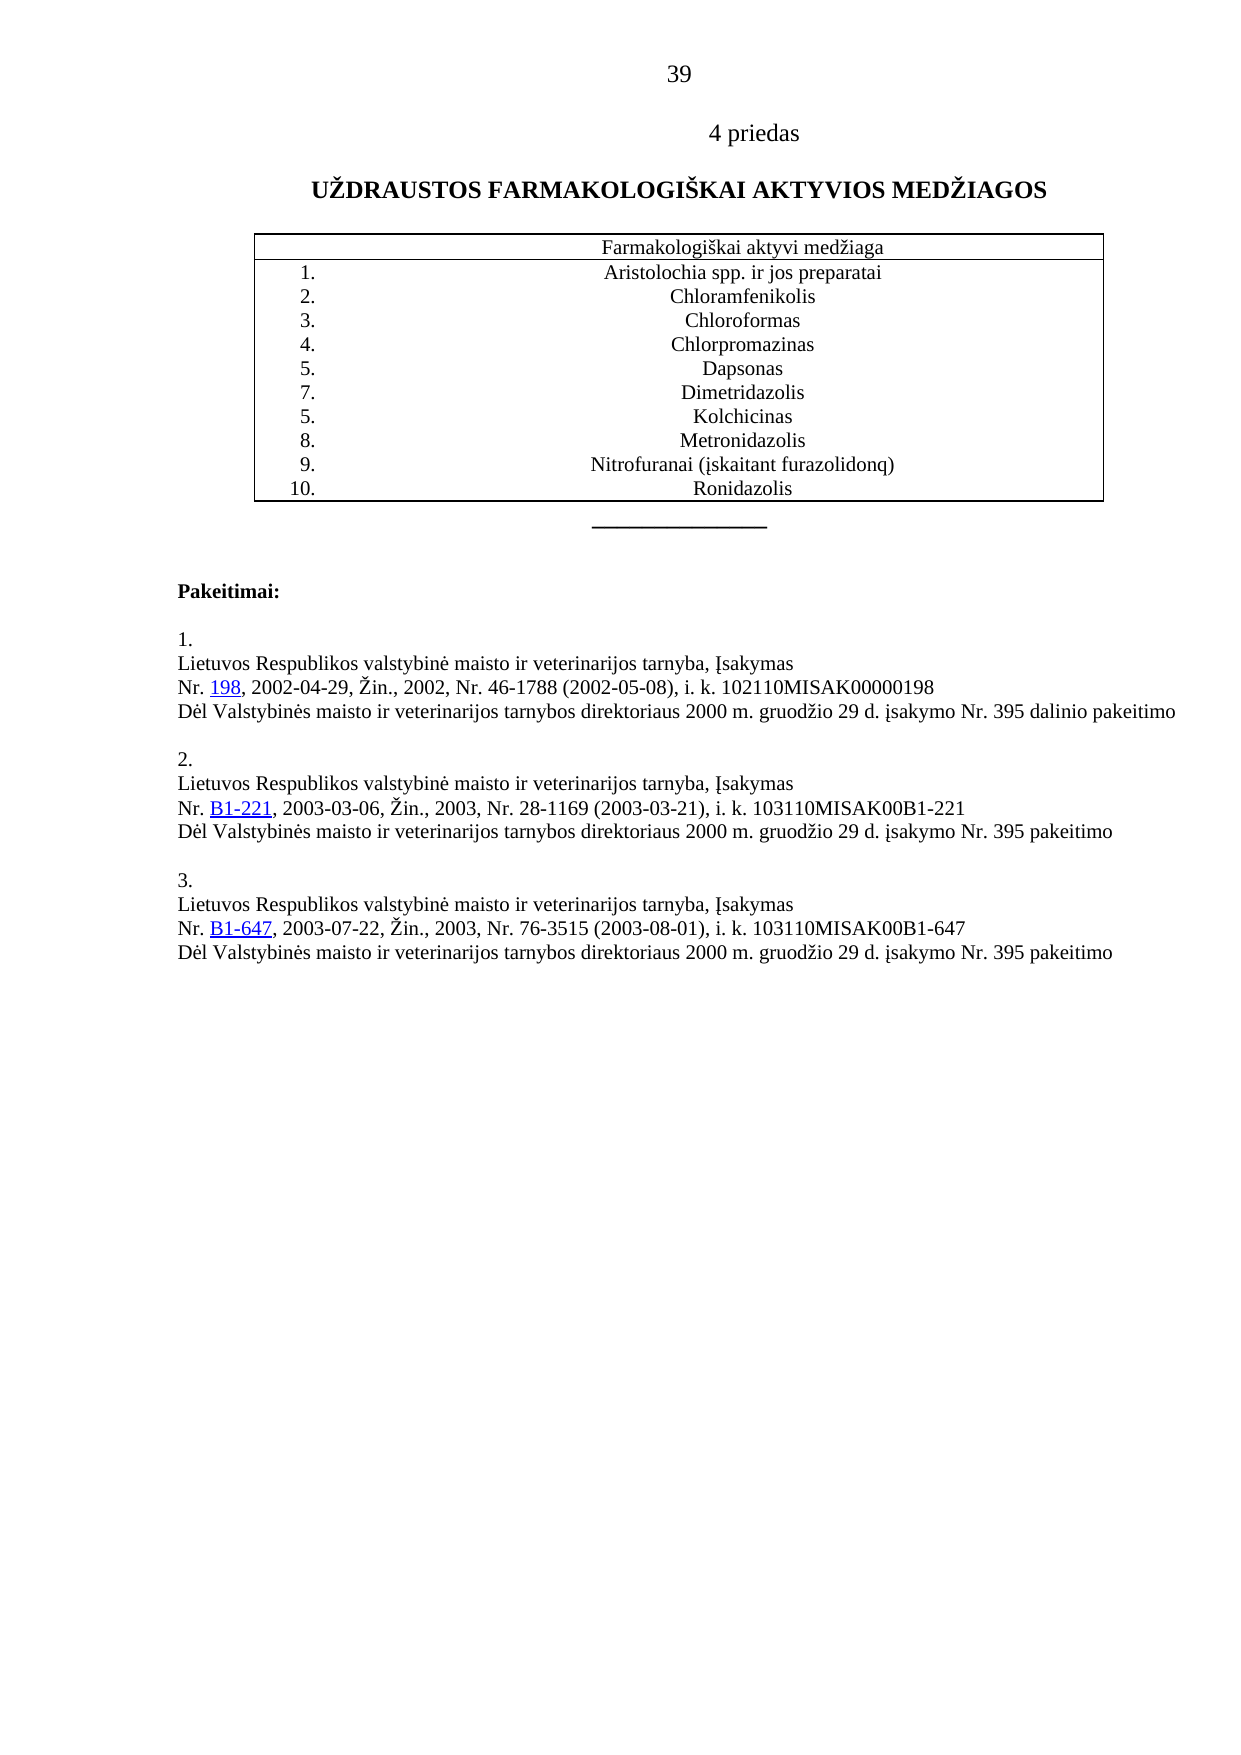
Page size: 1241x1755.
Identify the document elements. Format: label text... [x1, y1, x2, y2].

text 2. [177, 747, 1181, 771]
text Dėl Valstybinės maisto ir veterinarijos tarnybos direktoriaus 2000 m. gruodžio 29 d. įsakymo Nr. 395 pakeitimo [177, 819, 1181, 843]
table_cell 4. [255, 332, 381, 356]
table_cell 10. [255, 476, 381, 500]
table_cell Chloramfenikolis [381, 284, 1103, 308]
table_cell 9. [255, 452, 381, 476]
table_cell 5. [255, 356, 381, 380]
text Nr. 198, 2002-04-29, Žin., 2002, Nr. 46-1788 (2002-05-08), i. k. 102110MISAK00000198 [177, 675, 1181, 699]
table_cell Dapsonas [381, 356, 1103, 380]
table_cell Chloroformas [381, 308, 1103, 332]
table_cell 7. [255, 380, 381, 404]
table_cell Metronidazolis [381, 428, 1103, 452]
text 3. [177, 868, 1181, 892]
text Dėl Valstybinės maisto ir veterinarijos tarnybos direktoriaus 2000 m. gruodžio 29 d. įsakymo Nr. 395 pakeitimo [177, 940, 1181, 964]
table_cell 8. [255, 428, 381, 452]
text uždraustos Farmakologiškai aktyvios medžiagos [177, 176, 1181, 204]
table_cell Dimetridazolis [381, 380, 1103, 404]
text Dėl Valstybinės maisto ir veterinarijos tarnybos direktoriaus 2000 m. gruodžio 29 d. įsakymo Nr. 395 dalinio pakeitimo [177, 699, 1181, 723]
text Pakeitimai: [177, 579, 1181, 603]
text 4 priedas [177, 118, 1181, 147]
text Nr. B1-647, 2003-07-22, Žin., 2003, Nr. 76-3515 (2003-08-01), i. k. 103110MISAK00B1-647 [177, 916, 1181, 940]
table_cell Chlorpromazinas [381, 332, 1103, 356]
table_cell Nitrofuranai (įskaitant furazolidonq) [381, 452, 1103, 476]
table_cell Kolchicinas [381, 404, 1103, 428]
text Nr. B1-221, 2003-03-06, Žin., 2003, Nr. 28-1169 (2003-03-21), i. k. 103110MISAK00B1-221 [177, 795, 1181, 819]
table_cell Ronidazolis [381, 476, 1103, 500]
text 1. [177, 627, 1181, 651]
table_header [255, 235, 381, 259]
text Lietuvos Respublikos valstybinė maisto ir veterinarijos tarnyba, Įsakymas [177, 651, 1181, 675]
text Lietuvos Respublikos valstybinė maisto ir veterinarijos tarnyba, Įsakymas [177, 892, 1181, 916]
table_cell 5. [255, 404, 381, 428]
table_cell 1. [255, 260, 381, 284]
text Lietuvos Respublikos valstybinė maisto ir veterinarijos tarnyba, Įsakymas [177, 771, 1181, 795]
table_cell Aristolochia spp. ir jos preparatai [381, 260, 1103, 284]
text ______________ [177, 502, 1181, 531]
table_cell 2. [255, 284, 381, 308]
table_cell 3. [255, 308, 381, 332]
table_header Farmakologiškai aktyvi medžiaga [381, 235, 1103, 259]
